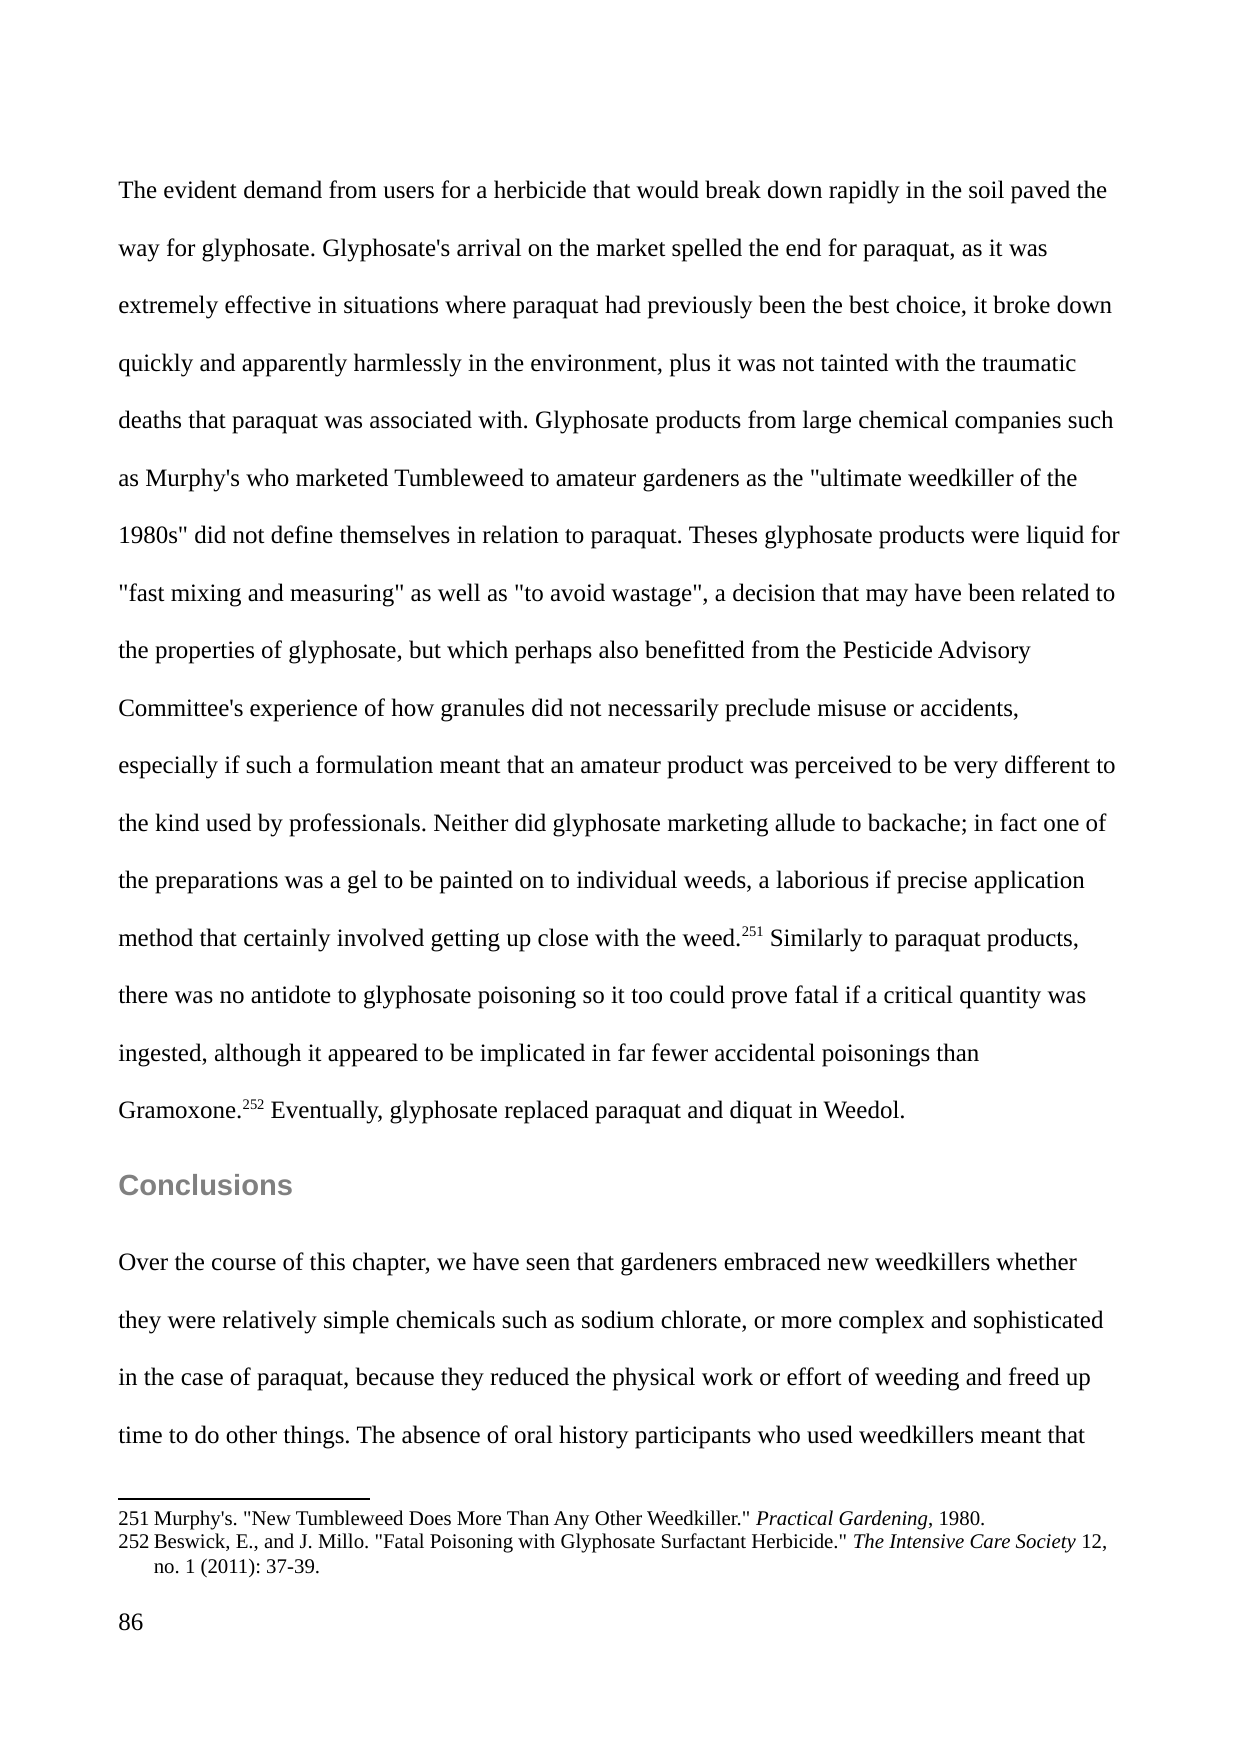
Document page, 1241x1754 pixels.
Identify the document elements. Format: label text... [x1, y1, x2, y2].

text Beswick, E., and J. Millo. "Fatal Poisoning with Glyphosate Surfactant Herbicide." The Intensive Care Society 12, no. 1 (2011): 37-39. [118, 1529, 1122, 1578]
text Over the course of this chapter, we have seen that gardeners embraced new weedkillers whether they were relatively simple chemicals such as sodium chlorate, or more complex and sophisticated in the case of paraquat, because they reduced the physical work or effort of weeding and freed up time to do other things. The absence of oral history participants who used weedkillers meant that [118, 1247, 1122, 1448]
text The evident demand from users for a herbicide that would break down rapidly in the soil paved the way for glyphosate. Glyphosate's arrival on the market spelled the end for paraquat, as it was extremely effective in situations where paraquat had previously been the best choice, it broke down quickly and apparently harmlessly in the environment, plus it was not tainted with the traumatic deaths that paraquat was associated with. Glyphosate products from large chemical companies such as Murphy's who marketed Tumbleweed to amateur gardeners as the "ultimate weedkiller of the 1980s" did not define themselves in relation to paraquat. Theses glyphosate products were liquid for "fast mixing and measuring" as well as "to avoid wastage", a decision that may have been related to the properties of glyphosate, but which perhaps also benefitted from the Pesticide Advisory Committee's experience of how granules did not necessarily preclude misuse or accidents, especially if such a formulation meant that an amateur product was perceived to be very different to the kind used by professionals. Neither did glyphosate marketing allude to backache; in fact one of the preparations was a gel to be painted on to individual weeds, a laborious if precise application method that certainly involved getting up close with the weed. Similarly to paraquat products, there was no antidote to glyphosate poisoning so it too could prove fatal if a critical quantity was ingested, although it appeared to be implicated in far fewer accidental poisonings than Gramoxone. Eventually, glyphosate replaced paraquat and diquat in Weedol. [118, 176, 1122, 1124]
text Murphy's. "New Tumbleweed Does More Than Any Other Weedkiller." Practical Gardening, 1980. [118, 1505, 1122, 1529]
subtitle Conclusions [118, 1168, 1122, 1201]
